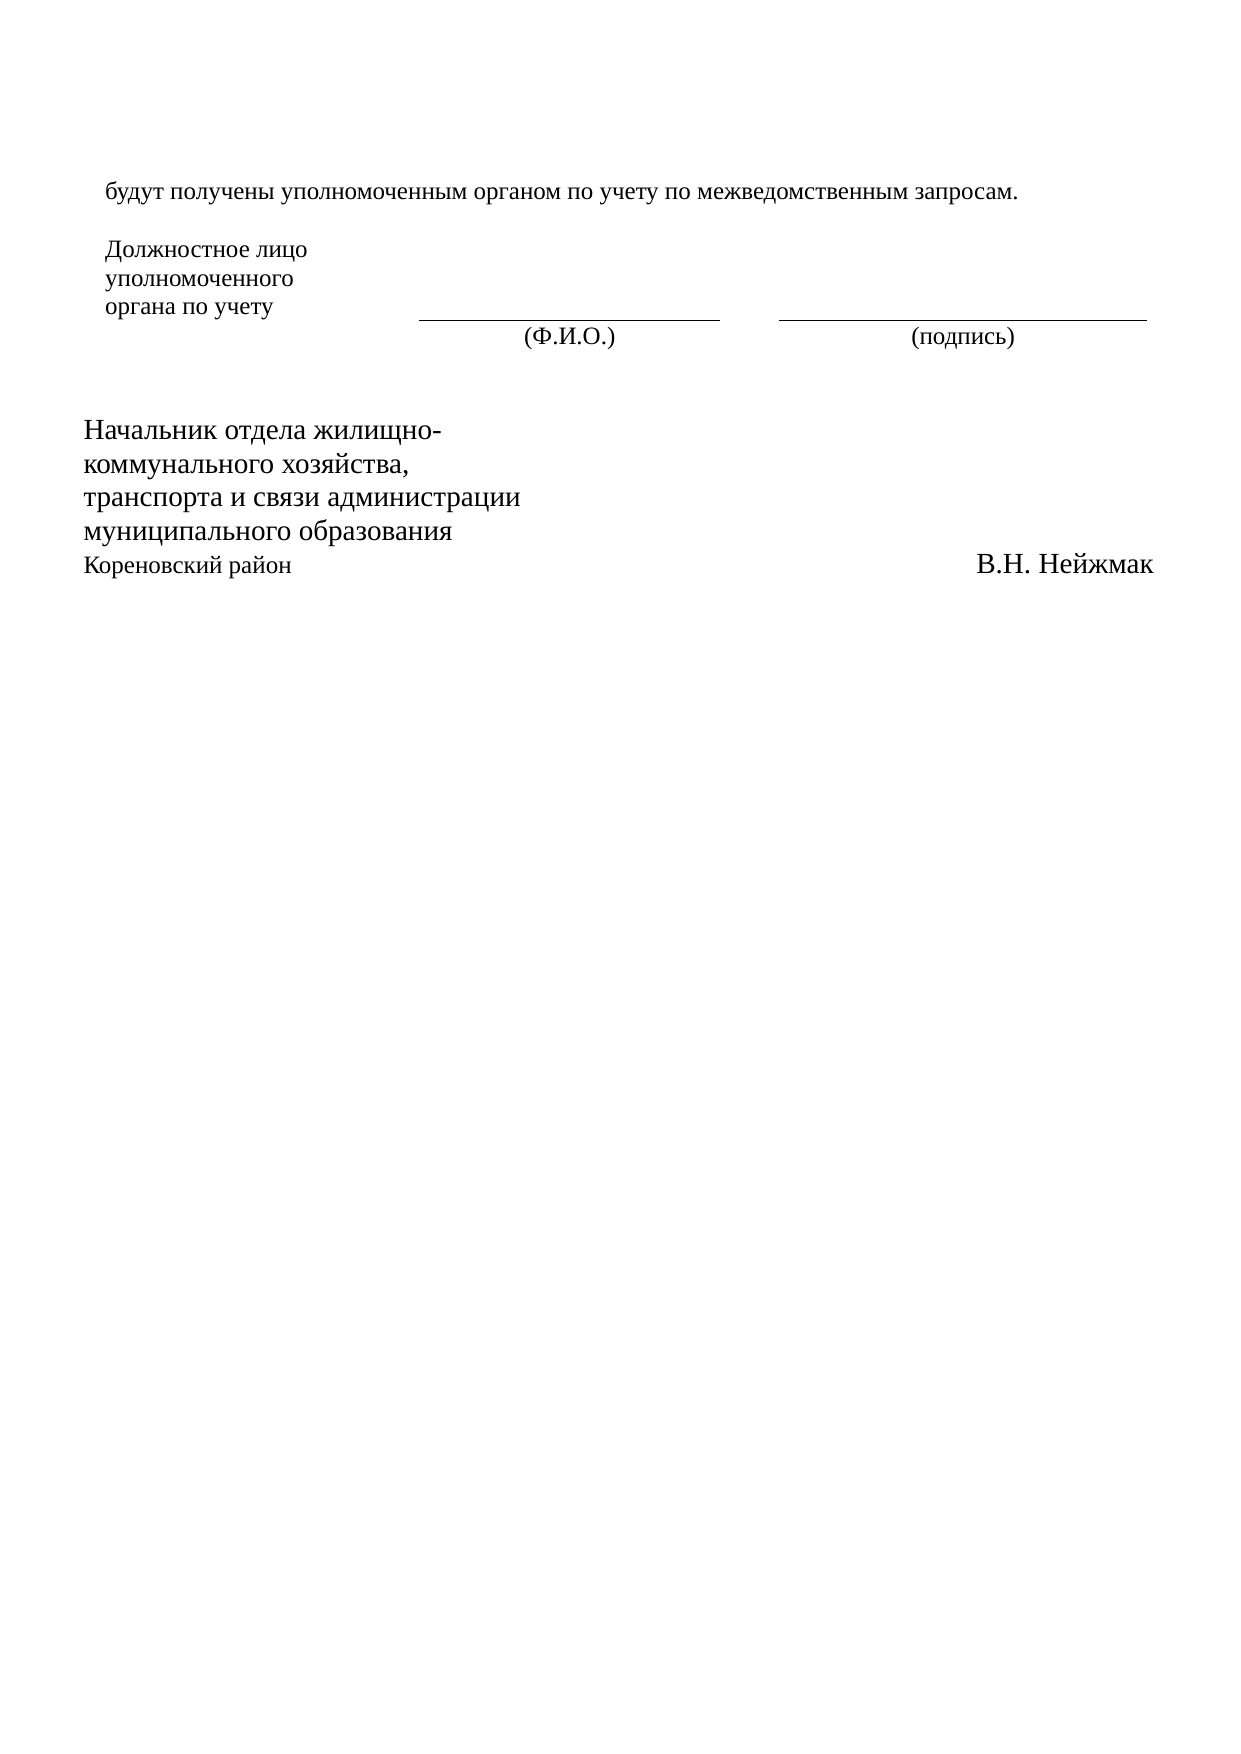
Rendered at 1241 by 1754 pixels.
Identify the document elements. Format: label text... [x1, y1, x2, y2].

table_cell [94, 147, 1147, 176]
text коммунального хозяйства, [83, 446, 1157, 479]
text транспорта и связи администрации [83, 479, 1157, 513]
text Кореновский район В.Н. Нейжмак [83, 546, 1157, 613]
table_cell Должностное лицо уполномоченного органа по учету [94, 234, 377, 320]
table_cell [419, 234, 720, 320]
table_cell будут получены уполномоченным органом по учету по межведомственным запросам. [94, 176, 1147, 205]
table_cell [720, 234, 778, 320]
table_cell (подпись) [779, 321, 1147, 379]
table_cell [720, 320, 778, 379]
table_cell [94, 205, 1147, 234]
table_cell [94, 320, 377, 379]
table_cell (Ф.И.О.) [419, 321, 720, 379]
table_cell [377, 234, 419, 320]
text муниципального образования [83, 513, 1157, 546]
table_cell [377, 320, 419, 379]
table_cell [779, 234, 1147, 320]
text Начальник отдела жилищно- [83, 412, 1157, 446]
